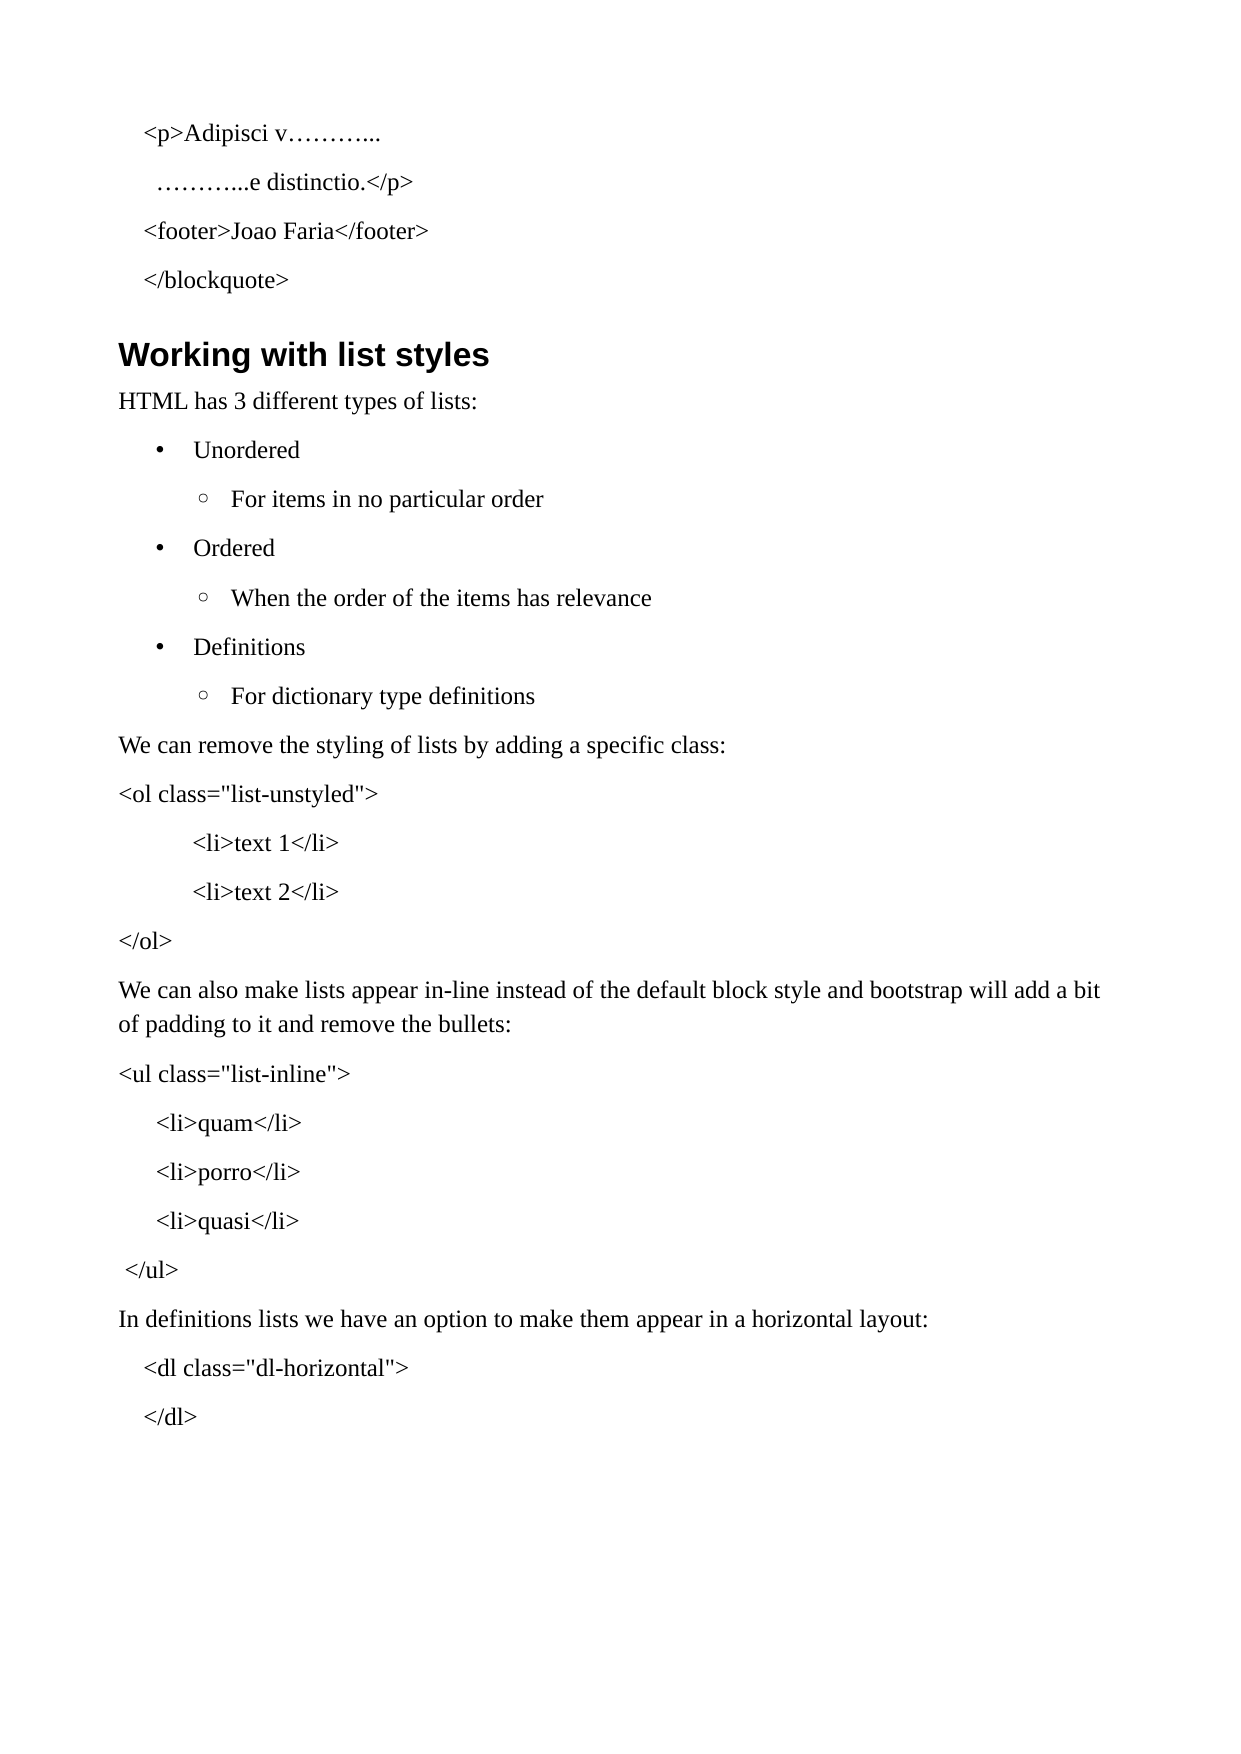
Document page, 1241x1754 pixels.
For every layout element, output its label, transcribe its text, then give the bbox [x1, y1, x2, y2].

list When the order of the items has relevance [193, 583, 1122, 611]
text <footer>Joao Faria</footer> [118, 216, 1122, 245]
text <li>text 2</li> [118, 877, 1122, 906]
text <ol class="list-unstyled"> [118, 779, 1122, 808]
list Definitions [156, 632, 1122, 660]
text <p>Adipisci v………... [118, 118, 1122, 147]
subtitle Working with list styles [118, 335, 1122, 374]
text HTML has 3 different types of lists: [118, 386, 1122, 415]
list Ordered [156, 533, 1122, 562]
text In definitions lists we have an option to make them appear in a horizontal layout: [118, 1304, 1122, 1333]
text <li>quam</li> [118, 1108, 1122, 1136]
text <li>quasi</li> [118, 1206, 1122, 1234]
text <dl class="dl-horizontal"> [118, 1353, 1122, 1382]
list Unordered [156, 435, 1122, 464]
text </ul> [118, 1255, 1122, 1284]
text <li>text 1</li> [118, 828, 1122, 857]
text We can remove the styling of lists by adding a specific class: [118, 730, 1122, 758]
text </blockquote> [118, 265, 1122, 294]
text </dl> [118, 1402, 1122, 1431]
list For items in no particular order [193, 484, 1122, 513]
text We can also make lists appear in-line instead of the default block style and bootstrap will add a bit of padding to it and remove the bullets: [118, 975, 1122, 1038]
text ………...e distinctio.</p> [118, 167, 1122, 196]
list For dictionary type definitions [193, 681, 1122, 709]
text <ul class="list-inline"> [118, 1059, 1122, 1087]
text <li>porro</li> [118, 1157, 1122, 1186]
text </ol> [118, 926, 1122, 955]
